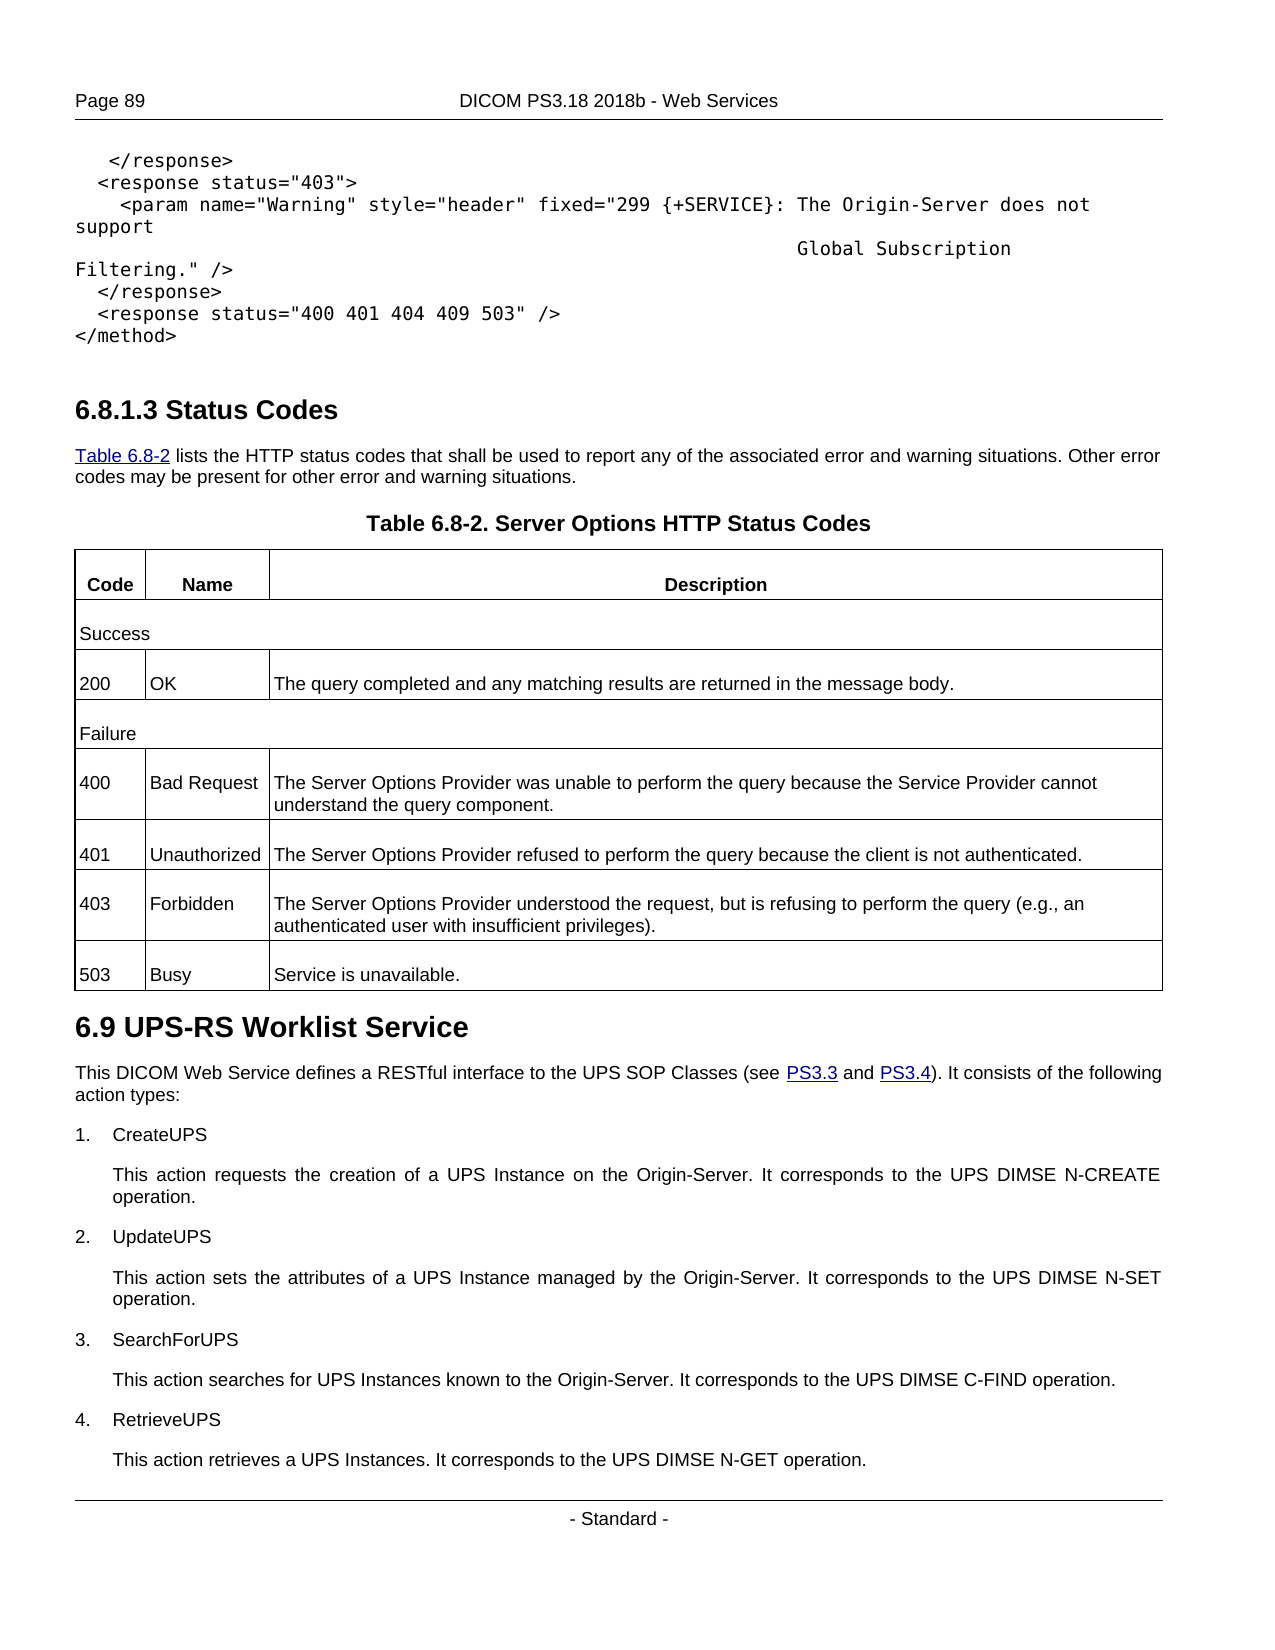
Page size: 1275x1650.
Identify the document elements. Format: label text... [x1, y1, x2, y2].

table_cell 401 [76, 820, 145, 869]
table_cell The query completed and any matching results are returned in the message body. [270, 650, 1162, 698]
table_cell 503 [76, 941, 145, 990]
list CreateUPS [75, 1124, 1162, 1146]
table_cell OK [146, 650, 269, 698]
list This action retrieves a UPS Instances. It corresponds to the UPS DIMSE N-GET operation. [75, 1449, 1162, 1471]
list This action sets the attributes of a UPS Instance managed by the Origin-Server. It corresponds to the UPS DIMSE N-SET operation. [75, 1266, 1162, 1309]
list RetrieveUPS [75, 1409, 1162, 1431]
list This action searches for UPS Instances known to the Origin-Server. It corresponds to the UPS DIMSE C-FIND operation. [75, 1369, 1162, 1390]
table_cell Unauthorized [146, 820, 269, 869]
text </response> <response status="403"> <param name="Warning" style="header" fixed="299 {+SERVICE}: The Origin-Server does not support Global Subscription Filtering." /> </response> <response status="400 401 404 409 503" /> </method> [75, 150, 1162, 376]
table_cell 400 [76, 749, 145, 819]
table_cell The Server Options Provider was unable to perform the query because the Service Provider cannot understand the query component. [270, 749, 1162, 819]
table_cell Forbidden [146, 870, 269, 940]
table_cell 403 [76, 870, 145, 940]
table_cell Success [76, 600, 1162, 649]
text This DICOM Web Service defines a RESTful interface to the UPS SOP Classes (see PS3.3 and PS3.4). It consists of the following action types: [75, 1062, 1162, 1105]
table_cell The Server Options Provider refused to perform the query because the client is not authenticated. [270, 820, 1162, 869]
table_header Name [146, 550, 269, 599]
table_cell Failure [76, 700, 1162, 748]
text 6.8.1.3 Status Codes [75, 394, 1162, 426]
table_cell The Server Options Provider understood the request, but is refusing to perform the query (e.g., an authenticated user with insufficient privileges). [270, 870, 1162, 940]
text 6.9 UPS-RS Worklist Service [75, 1010, 1162, 1043]
text Table 6.8-2 lists the HTTP status codes that shall be used to report any of the associated error and warning situations. Other error codes may be present for other error and warning situations. [75, 444, 1162, 487]
table_cell 200 [76, 650, 145, 698]
text Table 6.8-2. Server Options HTTP Status Codes [75, 510, 1162, 536]
list SearchForUPS [75, 1328, 1162, 1350]
table_header Code [76, 550, 145, 599]
table_cell Bad Request [146, 749, 269, 819]
table_cell Busy [146, 941, 269, 990]
table_header Description [270, 550, 1162, 599]
table_cell Service is unavailable. [270, 941, 1162, 990]
list This action requests the creation of a UPS Instance on the Origin-Server. It corresponds to the UPS DIMSE N-CREATE operation. [75, 1164, 1162, 1207]
list UpdateUPS [75, 1226, 1162, 1248]
